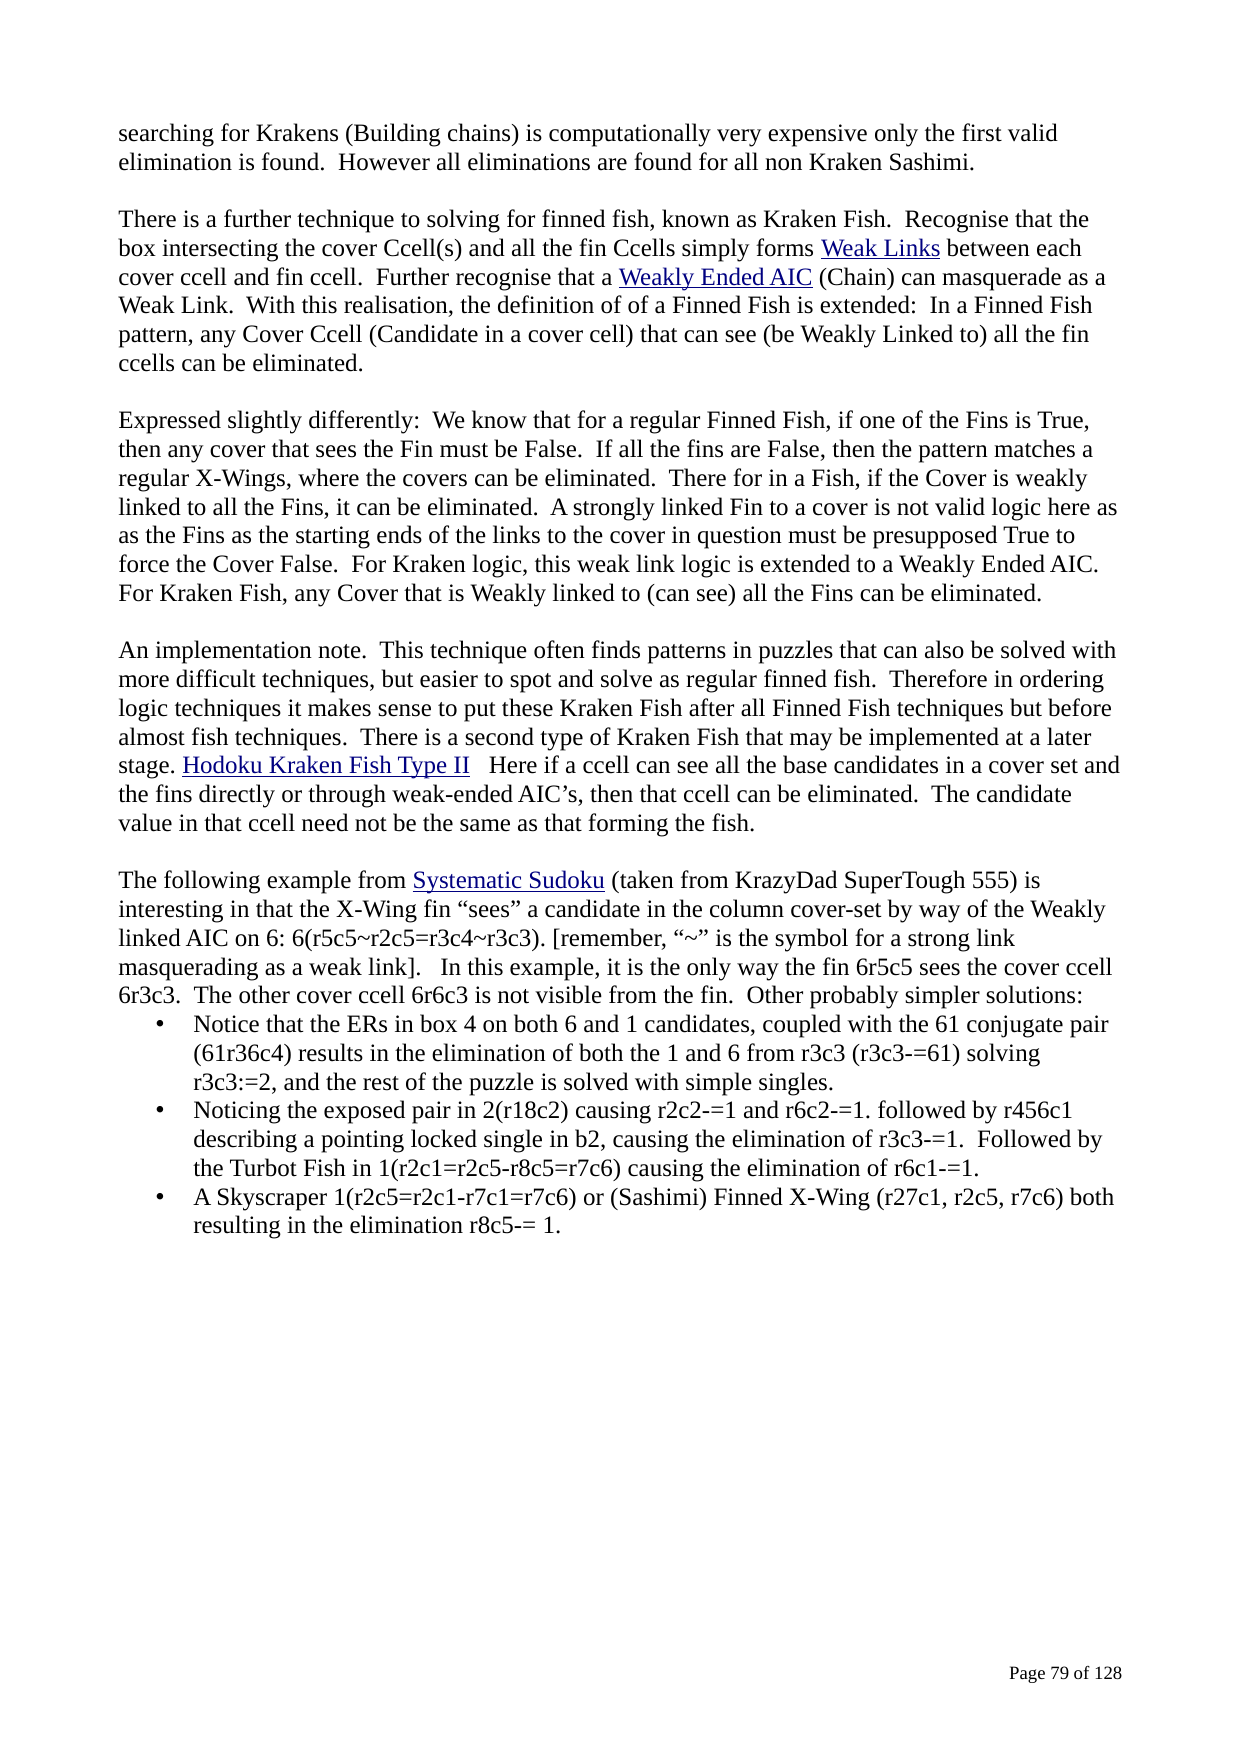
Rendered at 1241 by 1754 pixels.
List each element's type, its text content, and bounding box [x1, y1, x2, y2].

text An implementation note. This technique often finds patterns in puzzles that can also be solved with more difficult techniques, but easier to spot and solve as regular finned fish. Therefore in ordering logic techniques it makes sense to put these Kraken Fish after all Finned Fish techniques but before almost fish techniques. There is a second type of Kraken Fish that may be implemented at a later stage. Hodoku Kraken Fish Type II Here if a ccell can see all the base candidates in a cover set and the fins directly or through weak-ended AIC’s, then that ccell can be eliminated. The candidate value in that ccell need not be the same as that forming the fish. [118, 636, 1122, 837]
text There is a further technique to solving for finned fish, known as Kraken Fish. Recognise that the box intersecting the cover Ccell(s) and all the fin Ccells simply forms Weak Links between each cover ccell and fin ccell. Further recognise that a Weakly Ended AIC (Chain) can masquerade as a Weak Link. With this realisation, the definition of of a Finned Fish is extended: In a Finned Fish pattern, any Cover Ccell (Candidate in a cover cell) that can see (be Weakly Linked to) all the fin ccells can be eliminated. [118, 204, 1122, 377]
list Noticing the exposed pair in 2(r18c2) causing r2c2-=1 and r6c2-=1. followed by r456c1 describing a pointing locked single in b2, causing the elimination of r3c3-=1. Followed by the Turbot Fish in 1(r2c1=r2c5-r8c5=r7c6) causing the elimination of r6c1-=1. [156, 1096, 1122, 1182]
list Notice that the ERs in box 4 on both 6 and 1 candidates, coupled with the 61 conjugate pair (61r36c4) results in the elimination of both the 1 and 6 from r3c3 (r3c3-=61) solving r3c3:=2, and the rest of the puzzle is solved with simple singles. [156, 1009, 1122, 1096]
list A Skyscraper 1(r2c5=r2c1-r7c1=r7c6) or (Sashimi) Finned X-Wing (r27c1, r2c5, r7c6) both resulting in the elimination r8c5-= 1. [156, 1182, 1122, 1239]
text searching for Krakens (Building chains) is computationally very expensive only the first valid elimination is found. However all eliminations are found for all non Kraken Sashimi. [118, 118, 1122, 176]
text Expressed slightly differently: We know that for a regular Finned Fish, if one of the Fins is True, then any cover that sees the Fin must be False. If all the fins are False, then the pattern matches a regular X-Wings, where the covers can be eliminated. There for in a Fish, if the Cover is weakly linked to all the Fins, it can be eliminated. A strongly linked Fin to a cover is not valid logic here as as the Fins as the starting ends of the links to the cover in question must be presupposed True to force the Cover False. For Kraken logic, this weak link logic is extended to a Weakly Ended AIC. For Kraken Fish, any Cover that is Weakly linked to (can see) all the Fins can be eliminated. [118, 406, 1122, 607]
text The following example from Systematic Sudoku (taken from KrazyDad SuperTough 555) is interesting in that the X-Wing fin “sees” a candidate in the column cover-set by way of the Weakly linked AIC on 6: 6(r5c5~r2c5=r3c4~r3c3). [remember, “~” is the symbol for a strong link masquerading as a weak link]. In this example, it is the only way the fin 6r5c5 sees the cover ccell 6r3c3. The other cover ccell 6r6c3 is not visible from the fin. Other probably simpler solutions: [118, 866, 1122, 1009]
